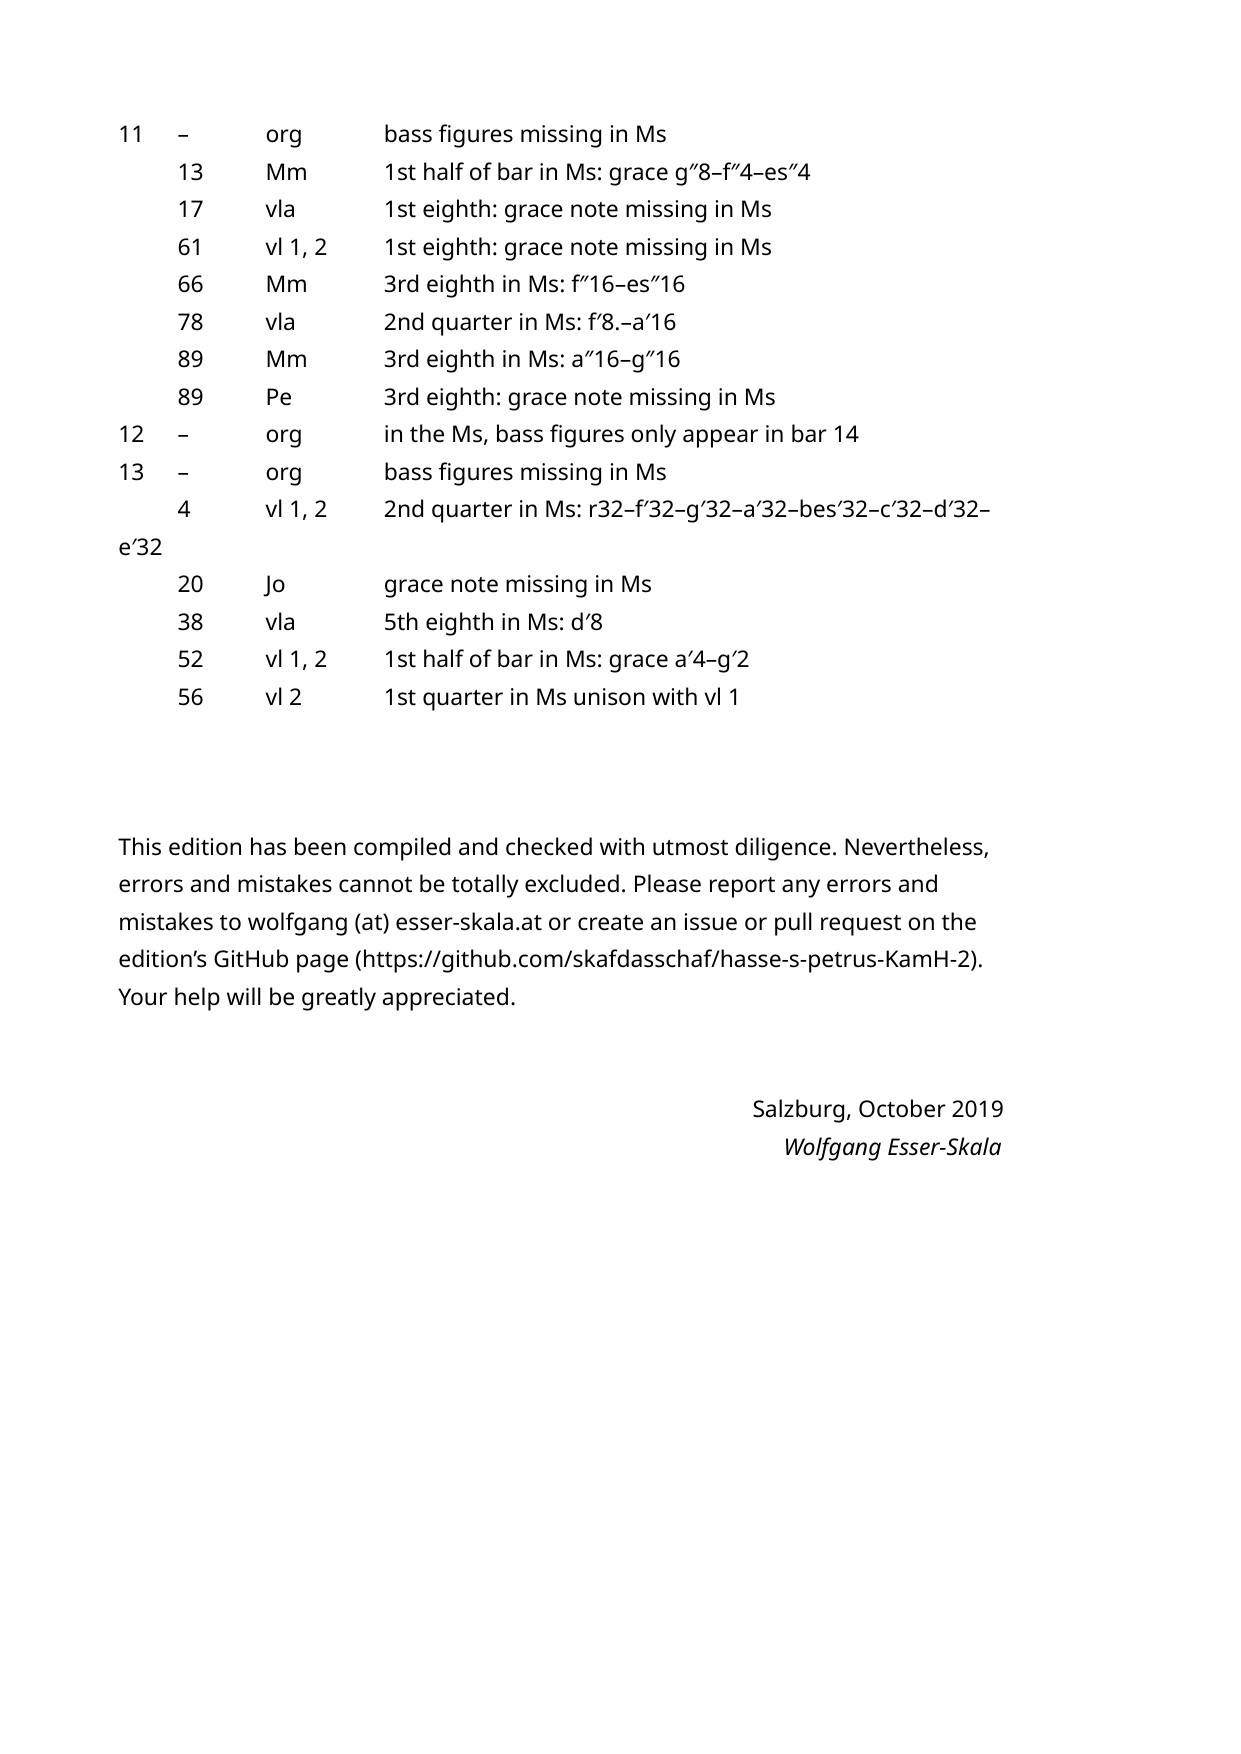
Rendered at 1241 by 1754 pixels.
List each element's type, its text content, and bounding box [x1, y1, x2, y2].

text Salzburg, October 2019 Wolfgang Esser-Skala [118, 1093, 1004, 1162]
text 11 – org bass figures missing in Ms 13 Mm 1st half of bar in Ms: grace g″8–f″4–es″4 17 vla 1st eighth: grace note missing in Ms 61 vl 1, 2 1st eighth: grace note missing in Ms 66 Mm 3rd eighth in Ms: f″16–es″16 78 vla 2nd quarter in Ms: f′8.–a′16 89 Mm 3rd eighth in Ms: a″16–g″16 89 Pe 3rd eighth: grace note missing in Ms 12 – org in the Ms, bass figures only appear in bar 14 13 – org bass figures missing in Ms 4 vl 1, 2 2nd quarter in Ms: r32–f′32–g′32–a′32–bes′32–c′32–d′32–e′32 20 Jo grace note missing in Ms 38 vla 5th eighth in Ms: d′8 52 vl 1, 2 1st half of bar in Ms: grace a′4–g′2 56 vl 2 1st quarter in Ms unison with vl 1 This edition has been compiled and checked with utmost diligence. Nevertheless, errors and mistakes cannot be totally excluded. Please report any errors and mistakes to wolfgang (at) esser-skala.at or create an issue or pull request on the edition’s GitHub page (https://github.com/skafdasschaf/hasse-s-petrus-KamH-2). Your help will be greatly appreciated. [118, 118, 1004, 1012]
